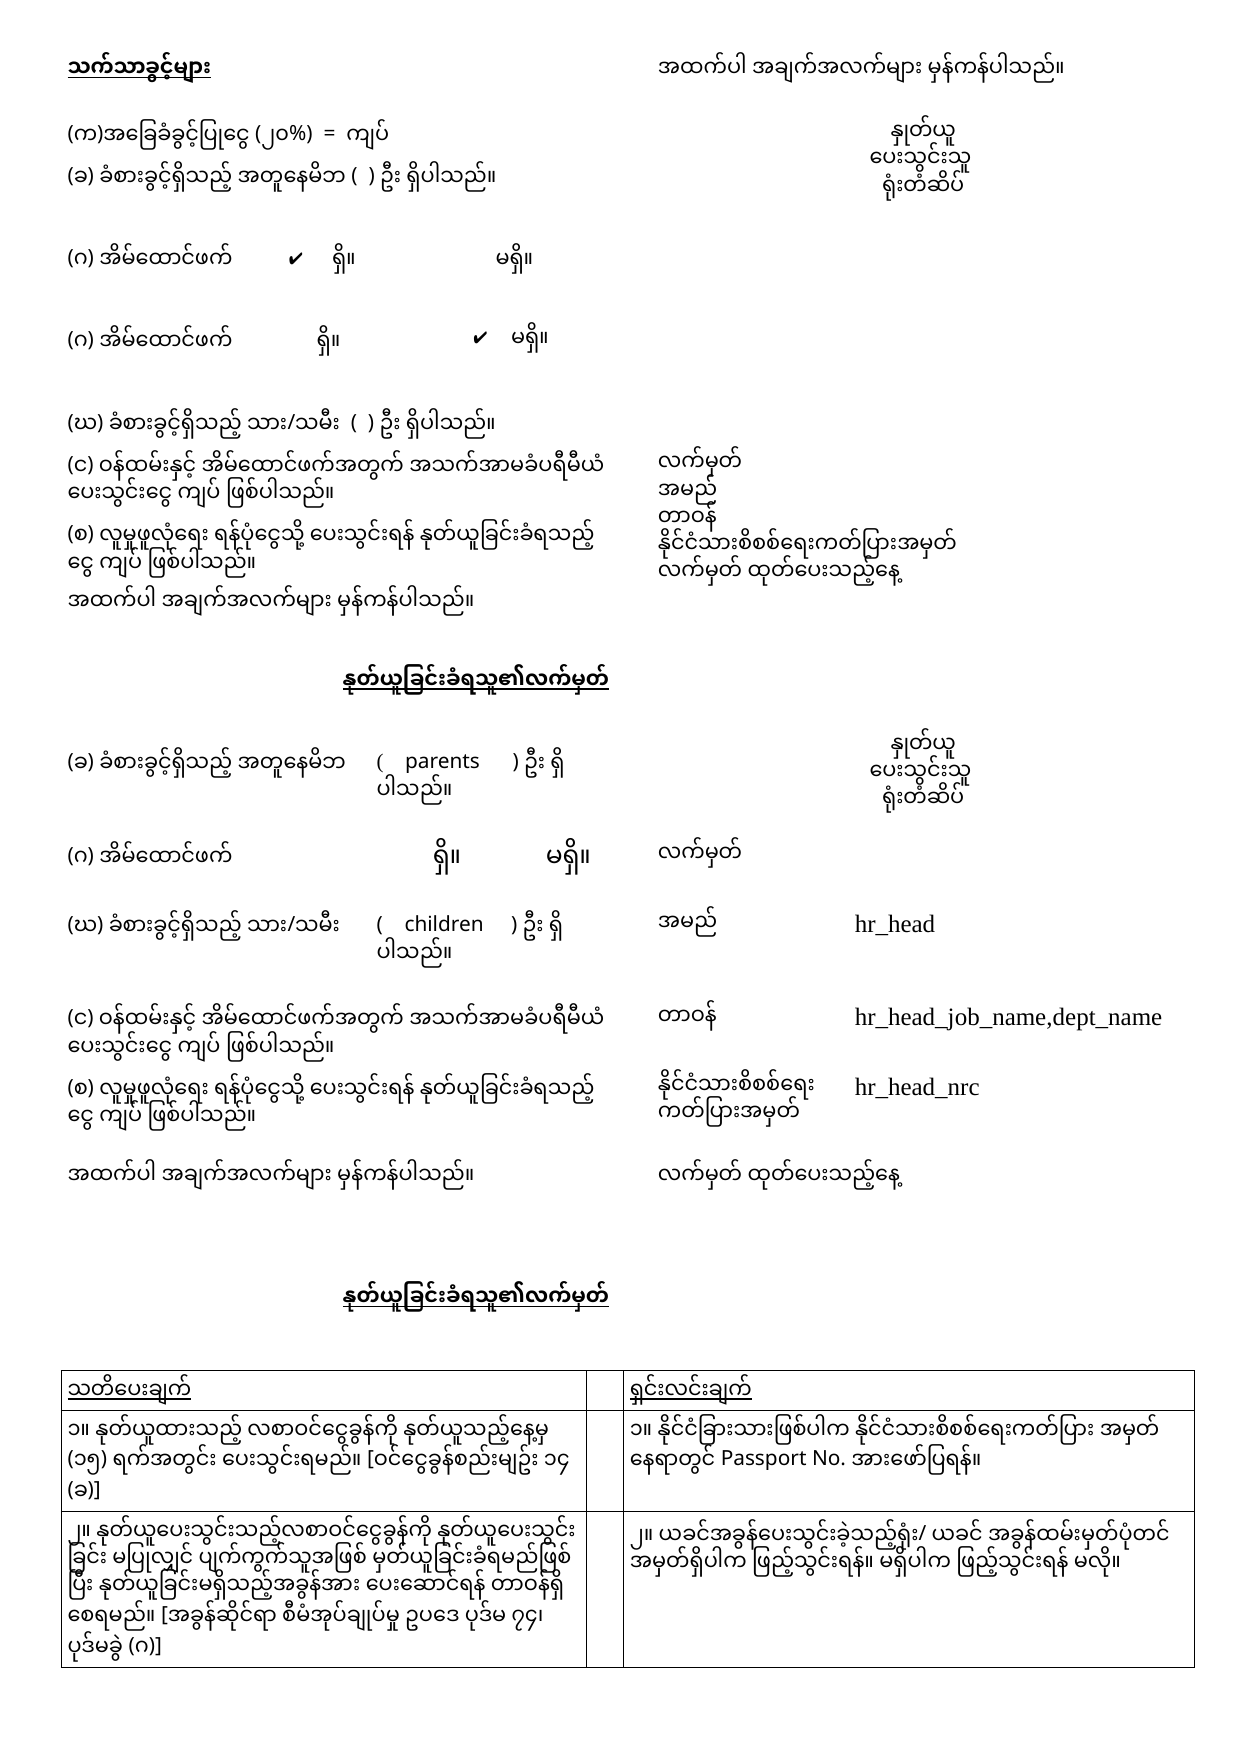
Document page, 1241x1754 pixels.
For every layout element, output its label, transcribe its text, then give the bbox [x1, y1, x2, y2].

table_cell [615, 401, 652, 443]
table_cell (ဃ) ခံစားခွင့်ရှိသည့် သား/သမီး [61, 903, 371, 997]
table_cell [615, 582, 652, 621]
table_cell ၂။ နုတ်ယူ‌ပေးသွင်းသည့်လစာဝင်ငွေခွန်ကို နုတ်ယူ‌ပေးသွင်းခြင်း မပြုလျှင် ပျက်ကွက်သူအဖြစ် မှတ်ယူခြင်းခံရမည်ဖြစ်ပြီး နုတ်ယူခြင်းမရှိသည့်အခွန်အား ပေးဆောင်ရန် တာဝန်ရှိစေရမည်။ [အခွန်ဆိုင်ရာ စီမံအုပ်ချုပ်မှု ဥပဒေ ပုဒ်မ ၇၄၊ ပုဒ်မခွဲ (ဂ)] [62, 1512, 586, 1667]
table_cell ( parents ) ဦး ရှိပါသည်။ [371, 741, 614, 834]
table_cell (ခ) ခံစားခွင့်ရှိသည့် အတူနေမိဘ [61, 741, 371, 834]
table_cell [615, 997, 652, 1066]
table_cell (င) ဝန်ထမ်းနှင့် အိမ်ထောင်ဖက်အတွက် အသက်အာမခံပရီမီယံ ပေးသွင်းငွေ ကျပ် ဖြစ်ပါသည်။ [61, 997, 614, 1066]
table_cell (က)အခြေခံခွင့်ပြုငွေ (၂၀%) = ကျပ် [61, 112, 614, 154]
table_header [615, 50, 652, 112]
table_cell ၂။ ယခင်အခွန်ပေးသွင်းခဲ့သည့်ရုံး/ ယခင် အခွန်ထမ်းမှတ်ပုံတင်အမှတ်ရှိပါက ဖြည့်သွင်းရန်။ မရှိပါက ဖြည့်သွင်းရန် မလို။ [624, 1512, 1194, 1667]
table_cell မရှိ။ [430, 237, 614, 279]
table_cell နှုတ်ယူ ပေးသွင်းသူ ရုံးတံဆိပ် [652, 112, 1194, 443]
table_cell ရှိ။ မရှိ။ [371, 834, 614, 903]
table_cell [61, 197, 614, 237]
table_cell [61, 361, 614, 401]
table_cell အမည် [652, 903, 849, 997]
table_cell [615, 903, 652, 997]
table_cell ရှိ။ [246, 319, 430, 361]
table_cell လက်မှတ် [652, 834, 1194, 903]
table_cell အထက်ပါ အချက်အလက်များ မှန်ကန်ပါသည်။ [61, 582, 614, 621]
table_cell ( children ) ဦး ရှိပါသည်။ [371, 903, 614, 997]
table_cell [615, 741, 652, 834]
table_header [587, 1371, 623, 1409]
table_cell [652, 1219, 849, 1278]
table_cell [652, 661, 1194, 701]
table_cell [587, 1512, 623, 1667]
table_cell [615, 1279, 652, 1341]
table_cell နုတ်ယူခြင်းခံရသူ၏လက်မှတ် [61, 661, 614, 701]
table_cell [615, 112, 652, 154]
table_cell ရှိ။ [246, 237, 430, 279]
table_cell ၁။ နိုင်ငံခြားသားဖြစ်ပါက နိုင်ငံသားစိစစ်ရေးကတ်ပြား အမှတ်နေရာတွင် Passport No. အားဖော်ပြရန်။ [624, 1411, 1194, 1511]
table_cell [61, 621, 614, 661]
table_cell [587, 1411, 623, 1511]
table_cell hr_head_nrc [849, 1066, 1194, 1156]
table_cell [615, 701, 652, 741]
table_cell အထက်ပါ အချက်အလက်များ မှန်ကန်ပါသည်။ [61, 1156, 614, 1219]
table_cell [615, 621, 652, 661]
table_cell (စ) လူမှုဖူလုံရေး ရန်ပုံငွေသို့ ပေးသွင်းရန် နုတ်ယူခြင်းခံရသည့် ငွေ ကျပ် ဖြစ်ပါသည်။ [61, 1066, 614, 1156]
table_cell [61, 701, 614, 741]
table_header သတိပေးချက် [62, 1371, 586, 1409]
table_cell [615, 197, 652, 237]
table_cell [615, 1156, 652, 1219]
table_cell [615, 361, 652, 401]
table_cell မရှိ။ [430, 319, 614, 361]
table_header ရှင်းလင်းချက် [624, 1371, 1194, 1409]
table_header အထက်ပါ အချက်အလက်များ မှန်ကန်ပါသည်။ [652, 50, 1194, 112]
table_cell [849, 1279, 1194, 1341]
table_cell တာဝန် [652, 997, 849, 1066]
table_cell [61, 279, 614, 319]
table_cell [371, 1219, 614, 1278]
table_cell (ခ) ခံစားခွင့်ရှိသည့် အတူနေမိဘ ( ) ဦး ရှိပါသည်။ [61, 155, 614, 197]
table_cell [615, 155, 652, 197]
table_cell လက်မှတ် ထုတ်ပေးသည့်‌နေ့ [652, 1156, 1194, 1219]
table_cell hr_head [849, 903, 1194, 997]
table_cell (စ) လူမှုဖူလုံရေး ရန်ပုံငွေသို့ ပေးသွင်းရန် နုတ်ယူခြင်းခံရသည့် ငွေ ကျပ် ဖြစ်ပါသည်။ [61, 513, 614, 582]
table_cell [615, 279, 652, 319]
table_cell နိုင်ငံသားစိစစ်ရေးကတ်ပြားအမှတ် [652, 1066, 849, 1156]
table_cell နုတ်ယူခြင်းခံရသူ၏လက်မှတ် [61, 1279, 614, 1341]
table_header သက်သာခွင့်များ [61, 50, 614, 112]
table_cell (ဂ) အိမ်ထောင်ဖက် [61, 237, 246, 279]
table_cell ၁။ နုတ်ယူထားသည့် လစာဝင်ငွေခွန်ကို နုတ်ယူသည့်နေ့မှ (၁၅) ရက်အတွင်း ပေးသွင်းရမည်။ [ဝင်ငွေခွန်စည်းမျဥ်း ၁၄ (ခ)] [62, 1411, 586, 1511]
table_cell hr_head_job_name,dept_name [849, 997, 1194, 1066]
table_cell [615, 237, 652, 279]
table_cell (ဂ) အိမ်ထောင်ဖက် [61, 834, 371, 903]
table_cell နှုတ်ယူ ပေးသွင်းသူ ရုံးတံဆိပ် [652, 701, 1194, 834]
table_cell [615, 834, 652, 903]
table_cell [615, 1066, 652, 1156]
table_cell (င) ဝန်ထမ်းနှင့် အိမ်ထောင်ဖက်အတွက် အသက်အာမခံပရီမီယံ ပေးသွင်းငွေ ကျပ် ဖြစ်ပါသည်။ [61, 443, 614, 513]
table_cell [615, 1219, 652, 1278]
table_cell (ဂ) အိမ်ထောင်ဖက် [61, 319, 246, 361]
table_cell [61, 1219, 371, 1278]
table_cell [615, 661, 652, 701]
table_cell [615, 319, 652, 361]
table_cell [615, 513, 652, 582]
table_cell (ဃ) ခံစားခွင့်ရှိသည့် သား/သမီး ( ) ဦး ရှိပါသည်။ [61, 401, 614, 443]
table_cell [652, 1279, 849, 1341]
table_cell [849, 1219, 1194, 1278]
table_cell [615, 443, 652, 513]
table_cell လက်မှတ် အမည် တာဝန် နိုင်ငံသားစိစစ်ရေးကတ်ပြားအမှတ် လက်မှတ် ထုတ်ပေးသည့်‌နေ့ [652, 443, 1194, 661]
